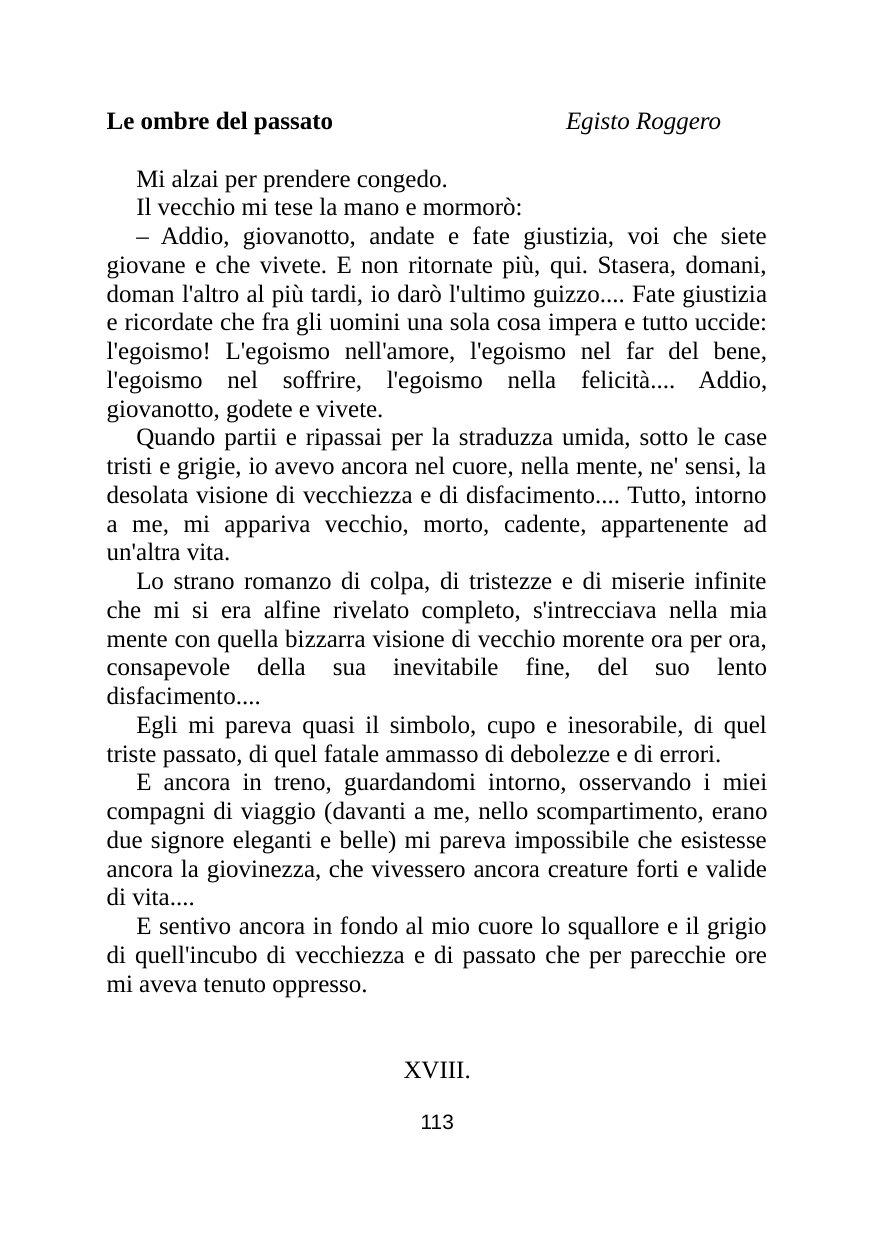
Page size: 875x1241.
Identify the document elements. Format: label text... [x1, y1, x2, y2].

text Lo strano romanzo di colpa, di tristezze e di miserie infinite che mi si era alfine rivelato completo, s'intrecciava nella mia mente con quella bizzarra visione di vecchio morente ora per ora, consapevole della sua inevitabile fine, del suo lento disfacimento.... [106, 566, 768, 710]
text E ancora in treno, guardandomi intorno, osservando i miei compagni di viaggio (davanti a me, nello scompartimento, erano due signore eleganti e belle) mi pareva impossibile che esistesse ancora la giovinezza, che vivessero ancora creature forti e valide di vita.... [106, 767, 768, 911]
text XVIII. [106, 1055, 768, 1084]
text – Addio, giovanotto, andate e fate giustizia, voi che siete giovane e che vivete. E non ritornate più, qui. Stasera, domani, doman l'altro al più tardi, io darò l'ultimo guizzo.... Fate giustizia e ricordate che fra gli uomini una sola cosa impera e tutto uccide: l'egoismo! L'egoismo nell'amore, l'egoismo nel far del bene, l'egoismo nel soffrire, l'egoismo nella felicità.... Addio, giovanotto, godete e vivete. [106, 221, 768, 422]
text Il vecchio mi tese la mano e mormorò: [106, 192, 768, 221]
text Quando partii e ripassai per la straduzza umida, sotto le case tristi e grigie, io avevo ancora nel cuore, nella mente, ne' sensi, la desolata visione di vecchiezza e di disfacimento.... Tutto, intorno a me, mi appariva vecchio, morto, cadente, appartenente ad un'altra vita. [106, 422, 768, 566]
text E sentivo ancora in fondo al mio cuore lo squallore e il grigio di quell'incubo di vecchiezza e di passato che per parecchie ore mi aveva tenuto oppresso. [106, 911, 768, 997]
text Egli mi pareva quasi il simbolo, cupo e inesorabile, di quel triste passato, di quel fatale ammasso di debolezze e di errori. [106, 710, 768, 767]
text Mi alzai per prendere congedo. [106, 164, 768, 192]
